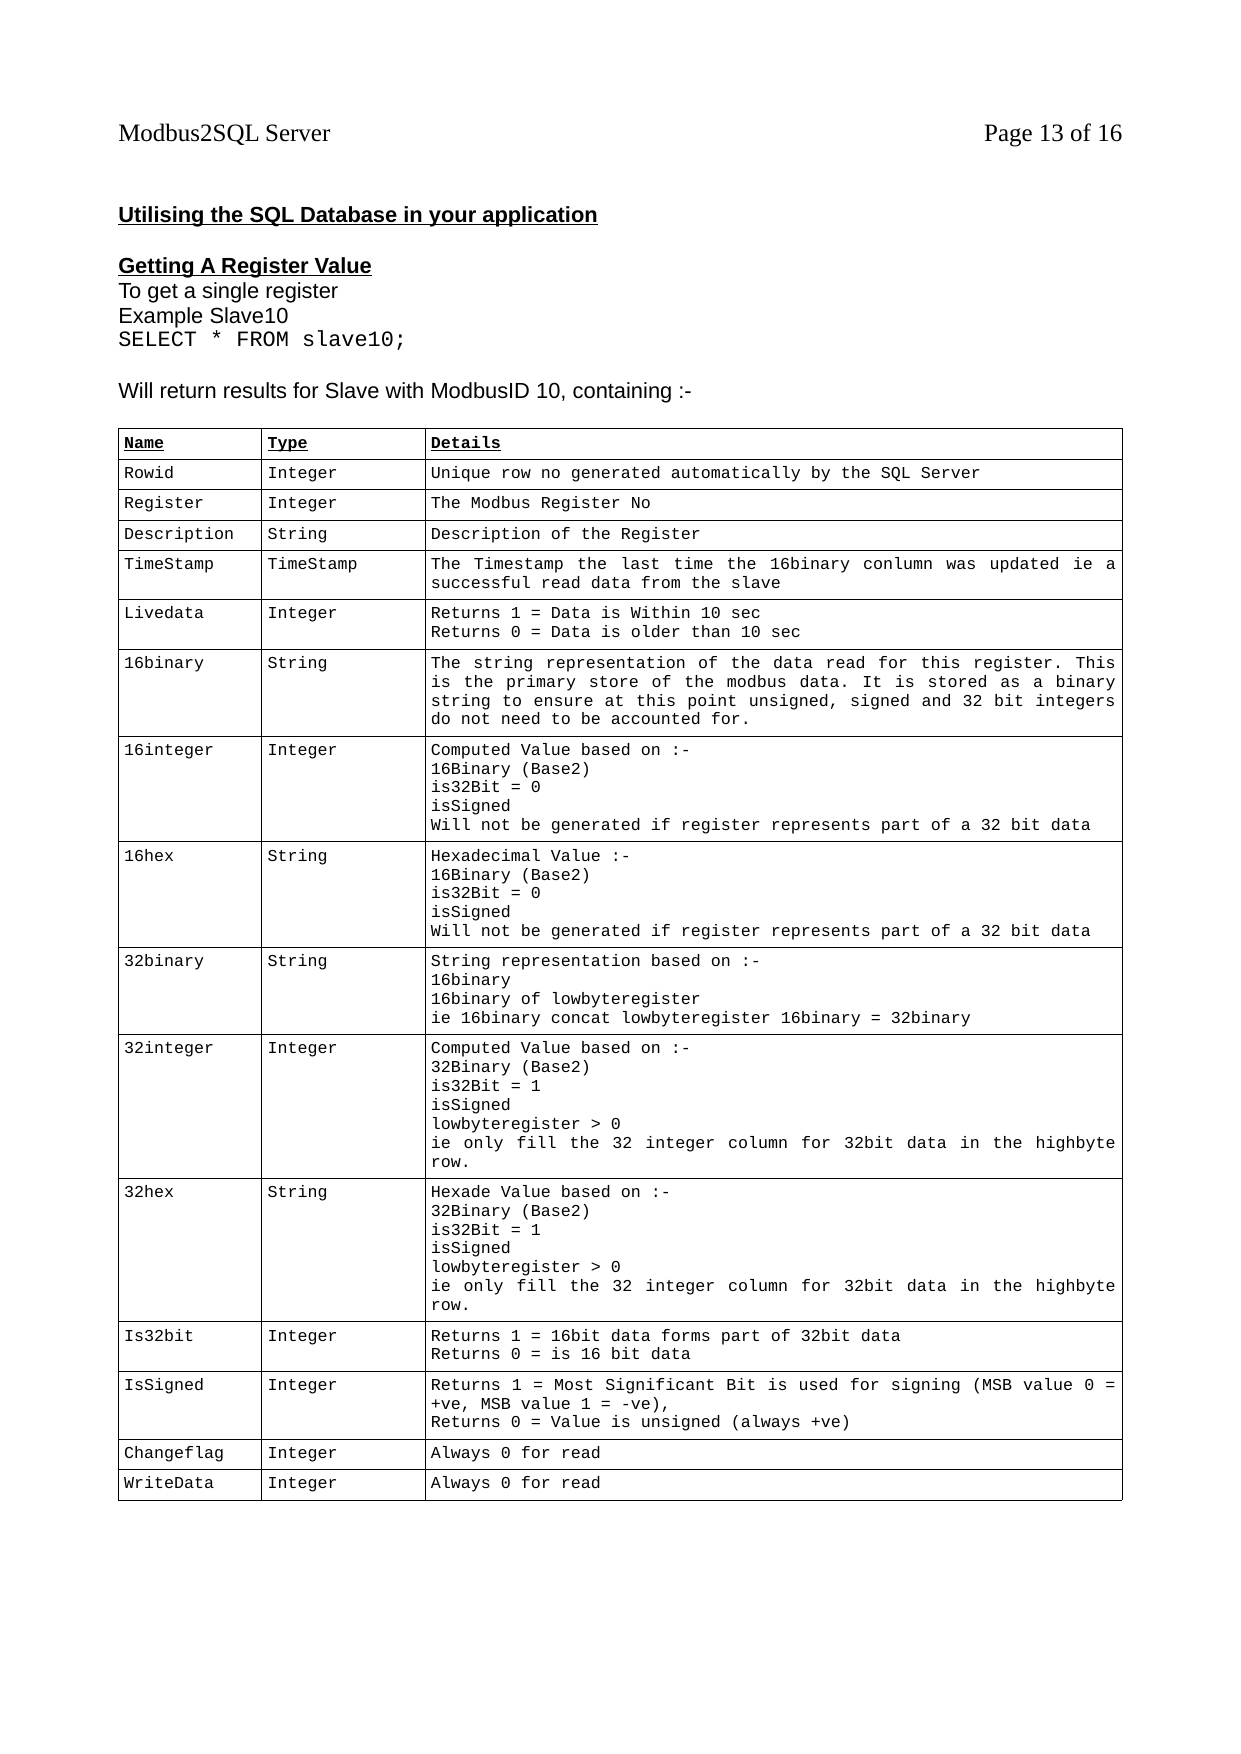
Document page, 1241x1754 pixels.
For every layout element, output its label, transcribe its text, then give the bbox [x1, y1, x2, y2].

table_cell Hexade Value based on :- 32Binary (Base2) is32Bit = 1 isSigned lowbyteregister > 0 ie only fill the 32 integer column for 32bit data in the highbyte row. [426, 1179, 1122, 1321]
table_cell Changeflag [119, 1440, 261, 1469]
table_cell 32binary [119, 948, 261, 1034]
table_cell The string representation of the data read for this register. This is the primary store of the modbus data. It is stored as a binary string to ensure at this point unsigned, signed and 32 bit integers do not need to be accounted for. [426, 650, 1122, 736]
table_cell Integer [262, 1372, 425, 1439]
table_cell Is32bit [119, 1322, 261, 1371]
table_cell 16binary [119, 650, 261, 736]
table_cell Livedata [119, 600, 261, 648]
table_cell Always 0 for read [426, 1470, 1122, 1499]
table_cell Unique row no generated automatically by the SQL Server [426, 460, 1122, 489]
table_header Type [262, 429, 425, 459]
table_cell Integer [262, 1322, 425, 1371]
table_cell The Timestamp the last time the 16binary conlumn was updated ie a successful read data from the slave [426, 551, 1122, 599]
table_cell Always 0 for read [426, 1440, 1122, 1469]
table_cell Register [119, 490, 261, 519]
table_cell 16integer [119, 737, 261, 841]
table_cell TimeStamp [262, 551, 425, 599]
table_cell Hexadecimal Value :- 16Binary (Base2) is32Bit = 0 isSigned Will not be generated if register represents part of a 32 bit data [426, 842, 1122, 947]
table_cell Integer [262, 737, 425, 841]
table_cell String [262, 521, 425, 550]
table_cell String representation based on :- 16binary 16binary of lowbyteregister ie 16binary concat lowbyteregister 16binary = 32binary [426, 948, 1122, 1034]
table_cell Integer [262, 490, 425, 519]
table_cell WriteData [119, 1470, 261, 1499]
text Getting A Register Value [118, 253, 1122, 278]
table_cell String [262, 948, 425, 1034]
table_cell String [262, 1179, 425, 1321]
table_cell Integer [262, 1035, 425, 1178]
table_cell Integer [262, 460, 425, 489]
table_cell Computed Value based on :- 16Binary (Base2) is32Bit = 0 isSigned Will not be generated if register represents part of a 32 bit data [426, 737, 1122, 841]
table_cell String [262, 650, 425, 736]
table_cell Integer [262, 600, 425, 648]
table_cell Returns 1 = Data is Within 10 sec Returns 0 = Data is older than 10 sec [426, 600, 1122, 648]
table_cell Computed Value based on :- 32Binary (Base2) is32Bit = 1 isSigned lowbyteregister > 0 ie only fill the 32 integer column for 32bit data in the highbyte row. [426, 1035, 1122, 1178]
text Example Slave10 [118, 303, 1122, 328]
table_header Name [119, 429, 261, 459]
table_cell Returns 1 = Most Significant Bit is used for signing (MSB value 0 = +ve, MSB value 1 = -ve), Returns 0 = Value is unsigned (always +ve) [426, 1372, 1122, 1439]
text To get a single register [118, 278, 1122, 303]
table_cell Integer [262, 1470, 425, 1499]
table_cell TimeStamp [119, 551, 261, 599]
table_cell String [262, 842, 425, 947]
table_cell 32hex [119, 1179, 261, 1321]
table_cell Returns 1 = 16bit data forms part of 32bit data Returns 0 = is 16 bit data [426, 1322, 1122, 1371]
table_header Details [426, 429, 1122, 459]
table_cell 16hex [119, 842, 261, 947]
table_cell 32integer [119, 1035, 261, 1178]
table_cell IsSigned [119, 1372, 261, 1439]
table_cell Description of the Register [426, 521, 1122, 550]
table_cell Integer [262, 1440, 425, 1469]
table_cell The Modbus Register No [426, 490, 1122, 519]
text Will return results for Slave with ModbusID 10, containing :- [118, 378, 1122, 403]
text Utilising the SQL Database in your application [118, 202, 1122, 227]
table_cell Rowid [119, 460, 261, 489]
text SELECT * FROM slave10; [118, 328, 1122, 353]
table_cell Description [119, 521, 261, 550]
